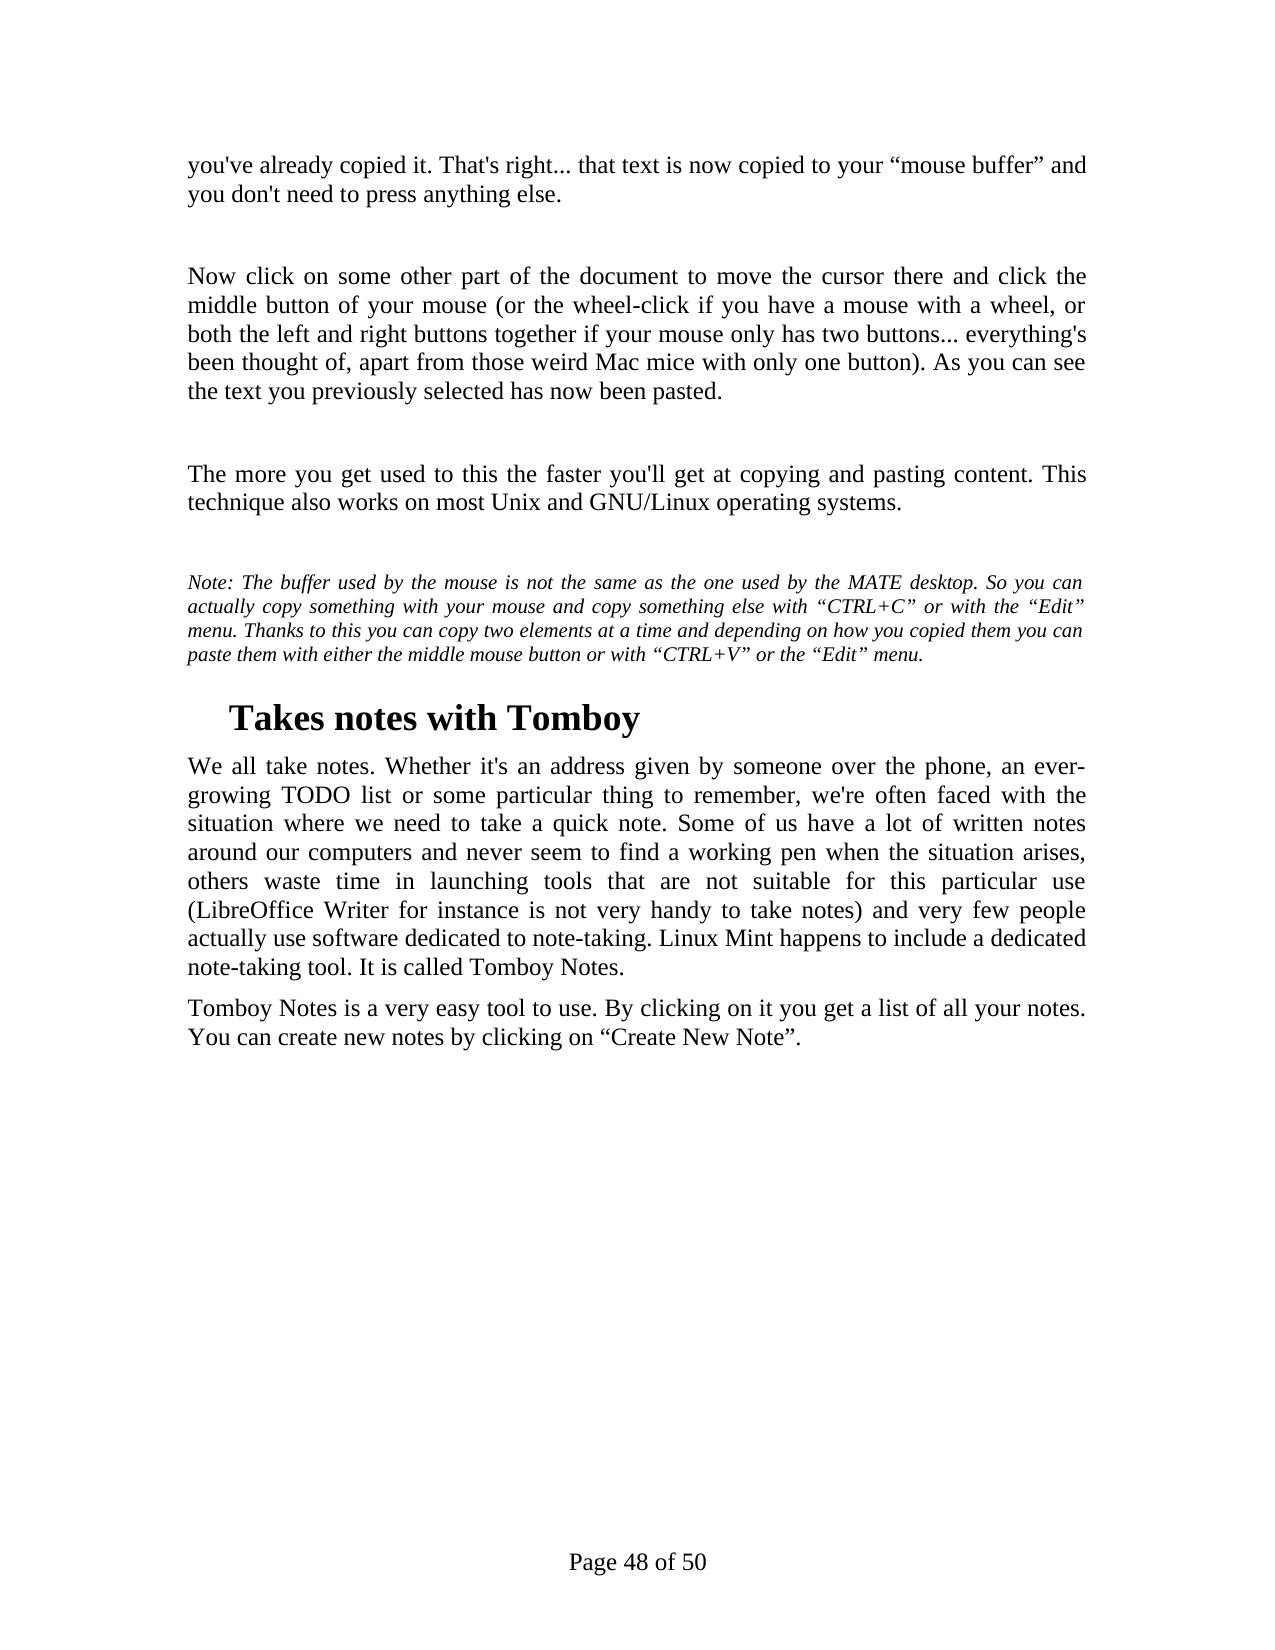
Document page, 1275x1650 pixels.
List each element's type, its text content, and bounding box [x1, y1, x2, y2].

text Note: The buffer used by the mouse is not the same as the one used by the MATE desktop. So you can actually copy something with your mouse and copy something else with “CTRL+C” or with the “Edit” menu. Thanks to this you can copy two elements at a time and depending on how you copied them you can paste them with either the middle mouse button or with “CTRL+V” or the “Edit” menu. [187, 570, 1087, 666]
text Tomboy Notes is a very easy tool to use. By clicking on it you get a list of all your notes. You can create new notes by clicking on “Create New Note”. [187, 993, 1087, 1051]
text Now click on some other part of the document to move the cursor there and click the middle button of your mouse (or the wheel-click if you have a mouse with a wheel, or both the left and right buttons together if your mouse only has two buttons... everything's been thought of, apart from those weird Mac mice with only one button). As you can see the text you previously selected has now been pasted. [187, 261, 1087, 405]
text We all take notes. Whether it's an address given by someone over the phone, an ever-growing TODO list or some particular thing to remember, we're often faced with the situation where we need to take a quick note. Some of us have a lot of written notes around our computers and never seem to find a working pen when the situation arises, others waste time in launching tools that are not suitable for this particular use (LibreOffice Writer for instance is not very handy to take notes) and very few people actually use software dedicated to note-taking. Linux Mint happens to include a dedicated note-taking tool. It is called Tomboy Notes. [187, 751, 1087, 981]
text you've already copied it. That's right... that text is now copied to your “mouse buffer” and you don't need to press anything else. [187, 150, 1087, 207]
text The more you get used to this the faster you'll get at copying and pasting content. This technique also works on most Unix and GNU/Linux operating systems. [187, 459, 1087, 516]
